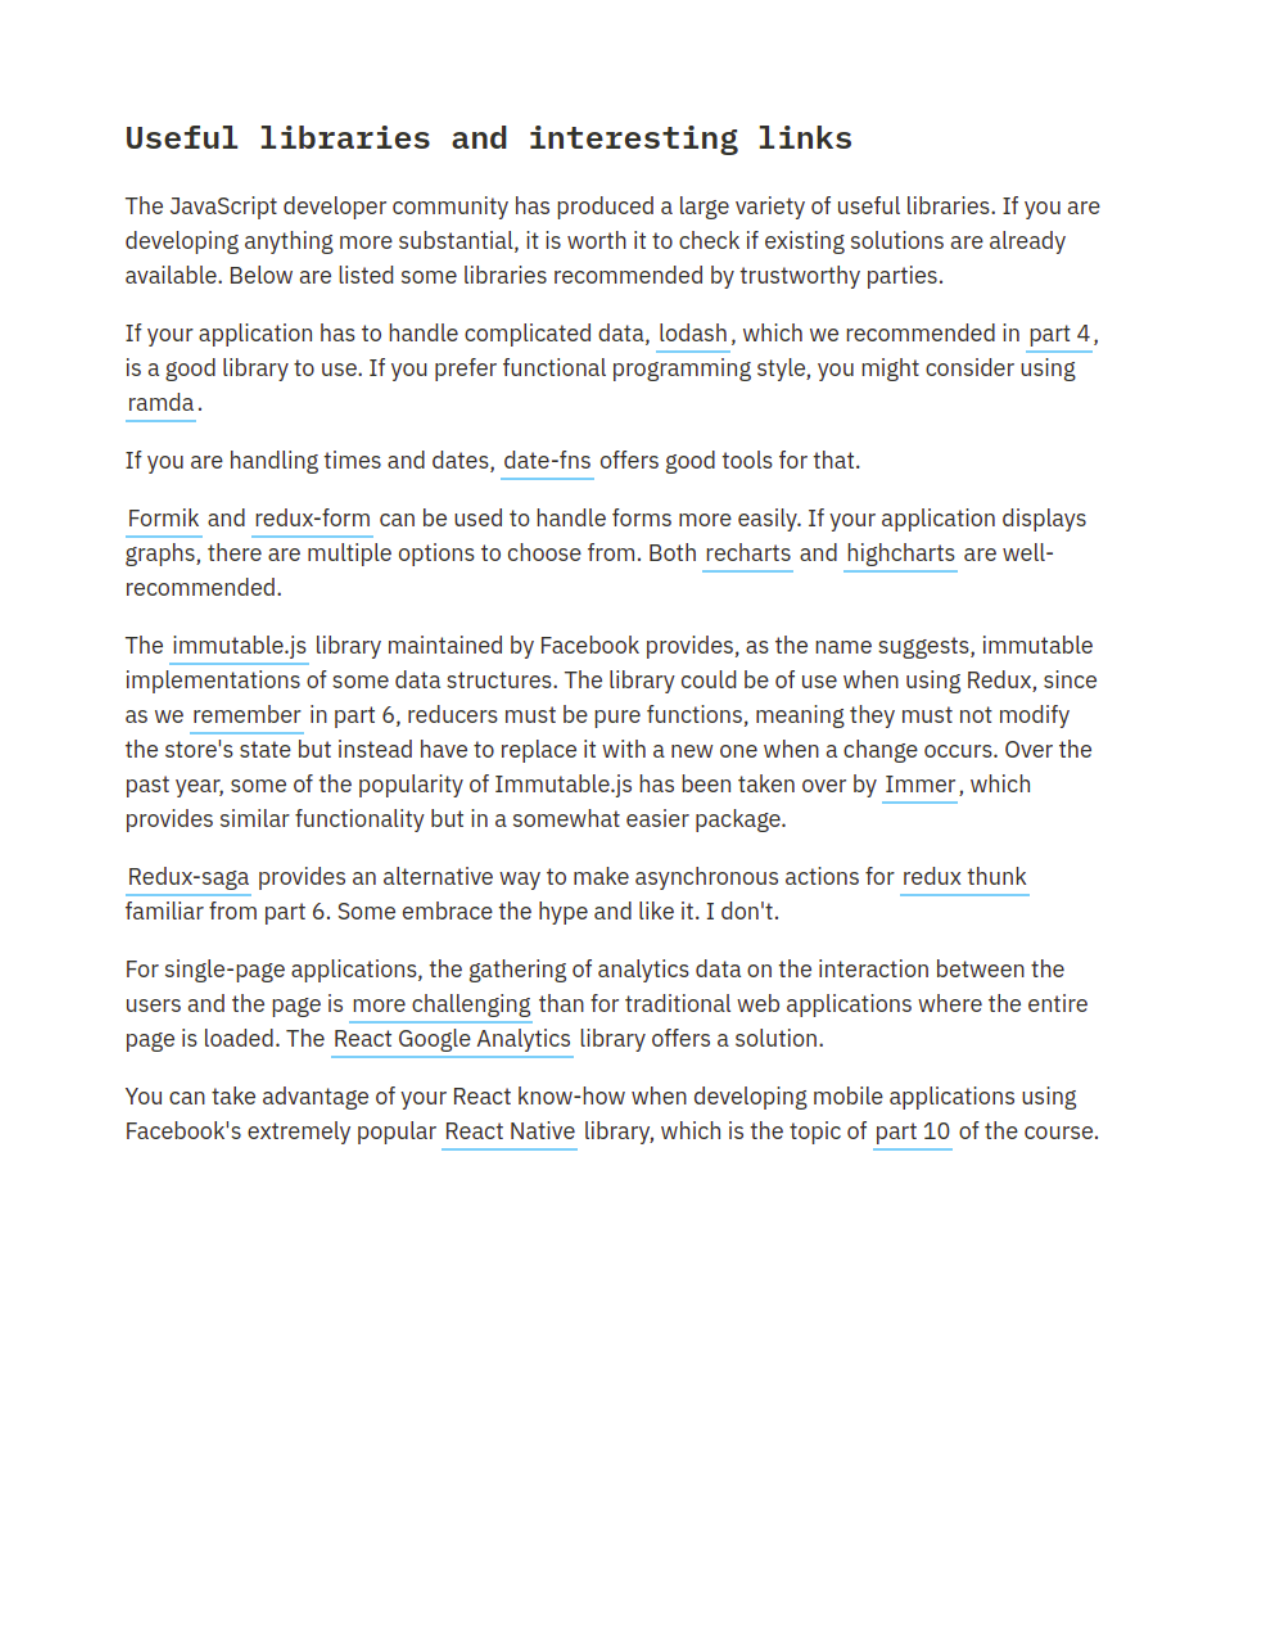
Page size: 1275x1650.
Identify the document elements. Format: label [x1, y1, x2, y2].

picture [118, 118, 1157, 1156]
